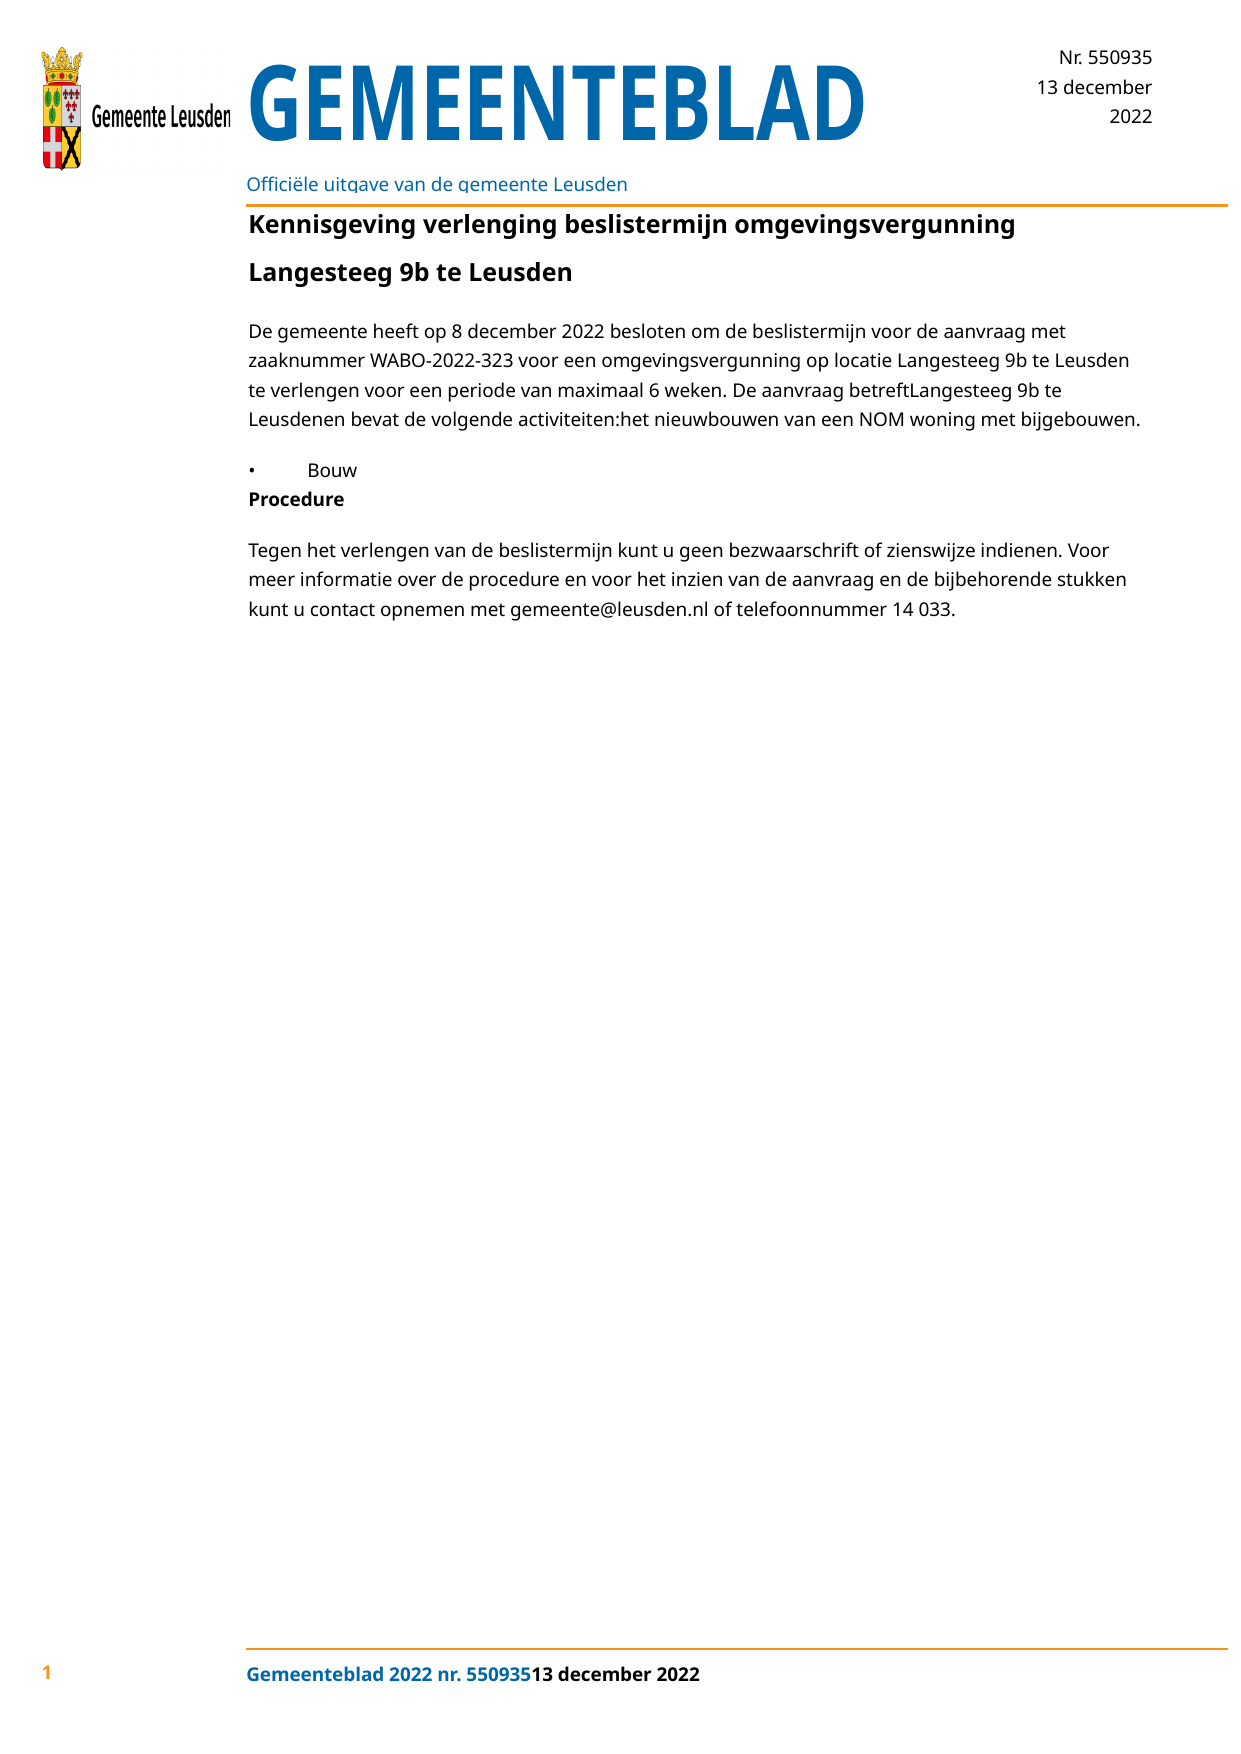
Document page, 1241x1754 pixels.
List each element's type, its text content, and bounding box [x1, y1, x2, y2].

text Kennisgeving verlenging beslistermijn omgevingsvergunning Langesteeg 9b te Leusden [248, 207, 1152, 288]
text Procedure [248, 487, 1152, 512]
text Tegen het verlengen van de beslistermijn kunt u geen bezwaarschrift of zienswijze indienen. Voor meer informatie over de procedure en voor het inzien van de aanvraag en de bijbehorende stukken kunt u contact opnemen met gemeente@leusden.nl of telefoonnummer 14 033. [248, 537, 1152, 622]
list Bouw [248, 457, 1152, 483]
text De gemeente heeft op 8 december 2022 besloten om de beslistermijn voor de aanvraag met zaaknummer WABO-2022-323 voor een omgevingsvergunning op locatie Langesteeg 9b te Leusden te verlengen voor een periode van maximaal 6 weken. De aanvraag betreftLangesteeg 9b te Leusdenen bevat de volgende activiteiten:het nieuwbouwen van een NOM woning met bijgebouwen. [248, 318, 1152, 432]
picture [41, 47, 231, 172]
